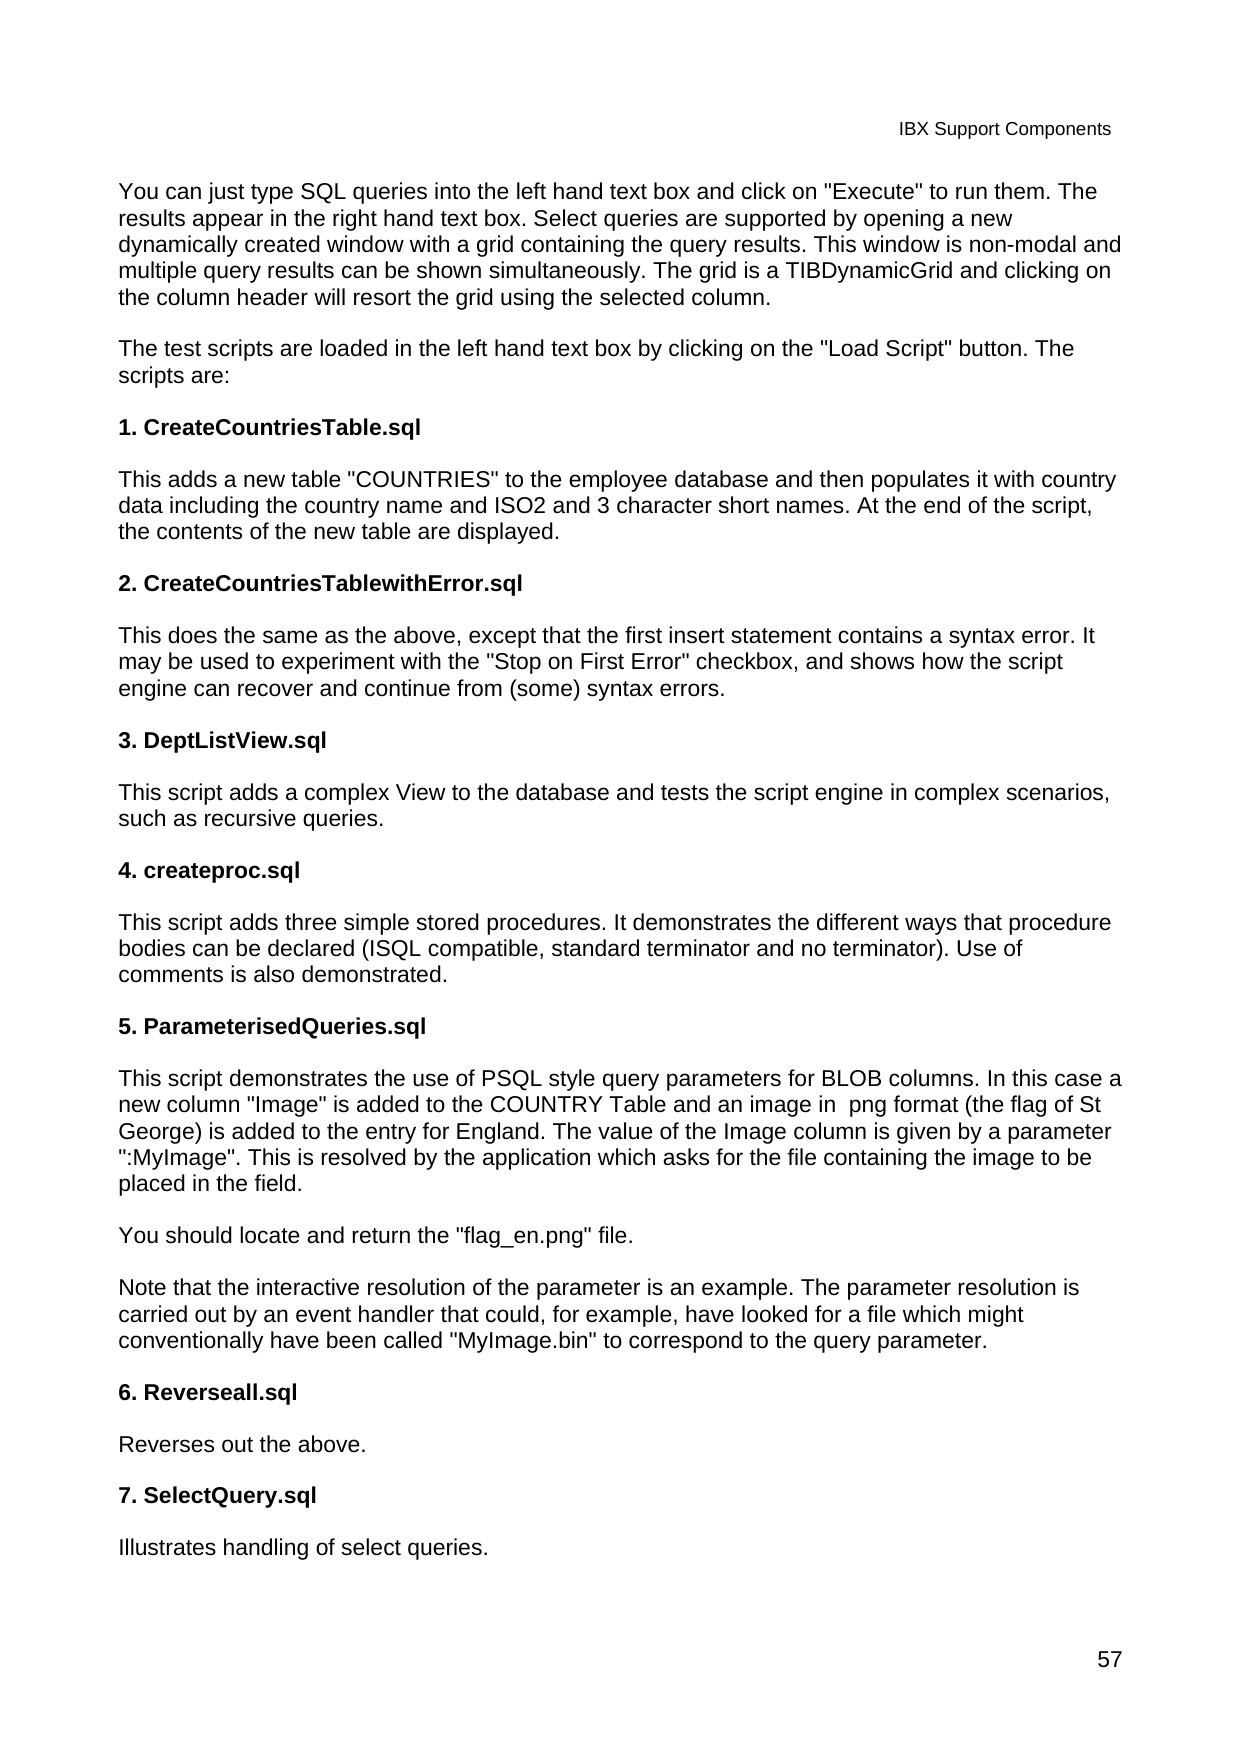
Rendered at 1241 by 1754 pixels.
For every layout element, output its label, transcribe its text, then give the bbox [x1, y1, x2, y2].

text This script adds a complex View to the database and tests the script engine in complex scenarios, such as recursive queries. [118, 778, 1122, 831]
text 1. CreateCountriesTable.sql [118, 414, 1122, 440]
text 7. SelectQuery.sql [118, 1482, 1122, 1509]
text The test scripts are loaded in the left hand text box by clicking on the "Load Script" button. The scripts are: [118, 335, 1122, 388]
text 2. CreateCountriesTablewithError.sql [118, 570, 1122, 596]
text This does the same as the above, except that the first insert statement contains a syntax error. It may be used to experiment with the "Stop on First Error" checkbox, and shows how the script engine can recover and continue from (some) syntax errors. [118, 622, 1122, 701]
text 6. Reverseall.sql [118, 1379, 1122, 1405]
text Reverses out the above. [118, 1431, 1122, 1457]
text This script adds three simple stored procedures. It demonstrates the different ways that procedure bodies can be declared (ISQL compatible, standard terminator and no terminator). Use of comments is also demonstrated. [118, 908, 1122, 988]
text This script demonstrates the use of PSQL style query parameters for BLOB columns. In this case a new column "Image" is added to the COUNTRY Table and an image in png format (the flag of St George) is added to the entry for England. The value of the Image column is given by a parameter ":MyImage". This is resolved by the application which asks for the file containing the image to be placed in the field. [118, 1065, 1122, 1197]
text You should locate and return the "flag_en.png" file. [118, 1222, 1122, 1249]
text You can just type SQL queries into the left hand text box and click on "Execute" to run them. The results appear in the right hand text box. Select queries are supported by opening a new dynamically created window with a grid containing the query results. This window is non-modal and multiple query results can be shown simultaneously. The grid is a TIBDynamicGrid and clicking on the column header will resort the grid using the selected column. [118, 178, 1122, 310]
text Illustrates handling of select queries. [118, 1534, 1122, 1561]
text 3. DeptListView.sql [118, 727, 1122, 753]
text Note that the interactive resolution of the parameter is an example. The parameter resolution is carried out by an event handler that could, for example, have looked for a file which might conventionally have been called "MyImage.bin" to correspond to the query parameter. [118, 1274, 1122, 1353]
text 5. ParameterisedQueries.sql [118, 1013, 1122, 1039]
text This adds a new table "COUNTRIES" to the employee database and then populates it with country data including the country name and ISO2 and 3 character short names. At the end of the script, the contents of the new table are displayed. [118, 466, 1122, 544]
text 4. createproc.sql [118, 857, 1122, 883]
